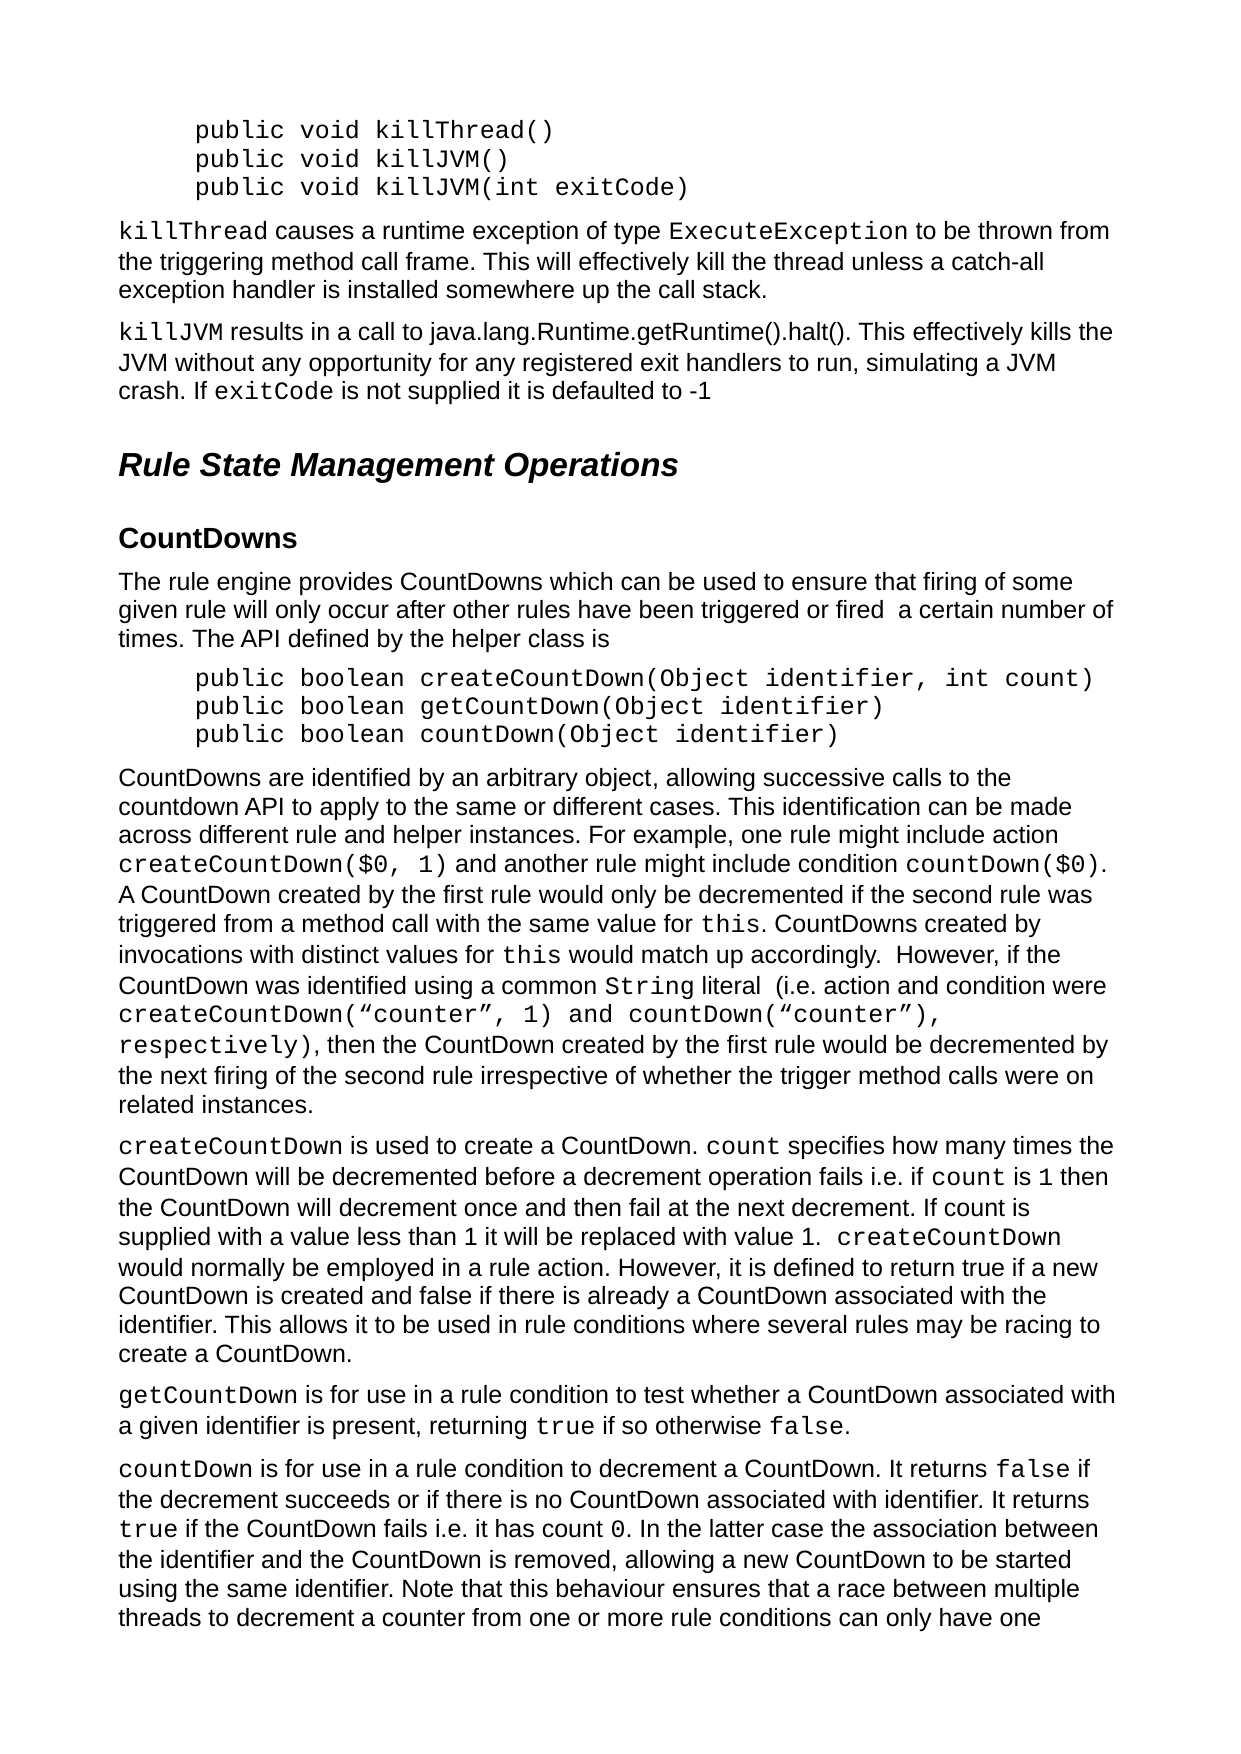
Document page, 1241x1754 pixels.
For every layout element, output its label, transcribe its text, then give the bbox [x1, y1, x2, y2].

text countDown is for use in a rule condition to decrement a CountDown. It returns false if the decrement succeeds or if there is no CountDown associated with identifier. It returns true if the CountDown fails i.e. it has count 0. In the latter case the association between the identifier and the CountDown is removed, allowing a new CountDown to be started using the same identifier. Note that this behaviour ensures that a race between multiple threads to decrement a counter from one or more rule conditions can only have one [118, 1454, 1122, 1631]
text The rule engine provides CountDowns which can be used to ensure that firing of some given rule will only occur after other rules have been triggered or fired a certain number of times. The API defined by the helper class is [118, 567, 1122, 653]
text killJVM results in a call to java.lang.Runtime.getRuntime().halt(). This effectively kills the JVM without any opportunity for any registered exit handlers to run, simulating a JVM crash. If exitCode is not supplied it is defaulted to -1 [118, 317, 1122, 407]
subtitle Rule State Management Operations [118, 445, 1122, 483]
text CountDowns are identified by an arbitrary object, allowing successive calls to the countdown API to apply to the same or different cases. This identification can be made across different rule and helper instances. For example, one rule might include action createCountDown($0, 1) and another rule might include condition countDown($0). A CountDown created by the first rule would only be decremented if the second rule was triggered from a method call with the same value for this. CountDowns created by invocations with distinct values for this would match up accordingly. However, if the CountDown was identified using a common String literal (i.e. action and condition were createCountDown(“counter”, 1) and countDown(“counter”), respectively), then the CountDown created by the first rule would be decremented by the next firing of the second rule irrespective of whether the trigger method calls were on related instances. [118, 763, 1122, 1118]
text public void killThread() public void killJVM() public void killJVM(int exitCode) [194, 118, 1122, 203]
text public boolean createCountDown(Object identifier, int count) public boolean getCountDown(Object identifier) public boolean countDown(Object identifier) [194, 665, 1122, 750]
text createCountDown is used to create a CountDown. count specifies how many times the CountDown will be decremented before a decrement operation fails i.e. if count is 1 then the CountDown will decrement once and then fail at the next decrement. If count is supplied with a value less than 1 it will be replaced with value 1. createCountDown would normally be employed in a rule action. However, it is defined to return true if a new CountDown is created and false if there is already a CountDown associated with the identifier. This allows it to be used in rule conditions where several rules may be racing to create a CountDown. [118, 1131, 1122, 1367]
text killThread causes a runtime exception of type ExecuteException to be thrown from the triggering method call frame. This will effectively kill the thread unless a catch-all exception handler is installed somewhere up the call stack. [118, 216, 1122, 304]
text getCountDown is for use in a rule condition to test whether a CountDown associated with a given identifier is present, returning true if so otherwise false. [118, 1380, 1122, 1442]
subtitle CountDowns [118, 521, 1122, 554]
